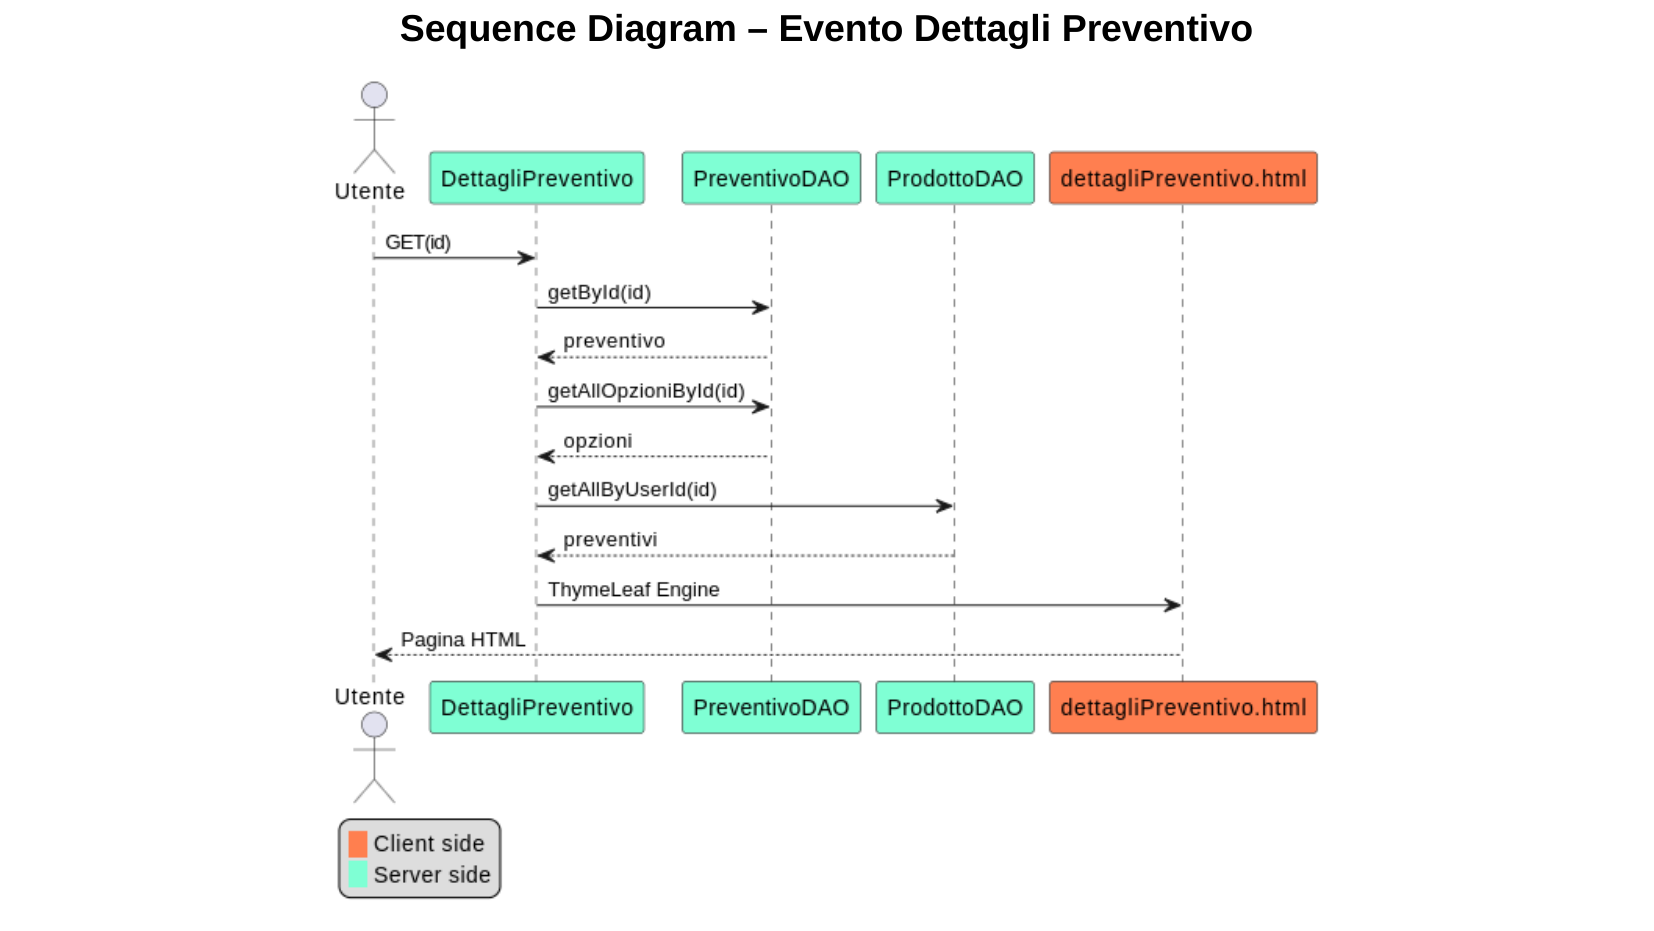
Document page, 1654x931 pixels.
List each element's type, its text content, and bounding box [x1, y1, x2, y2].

picture [327, 74, 1326, 922]
text_box Sequence Diagram – Evento Dettagli Preventivo [303, 0, 1351, 99]
